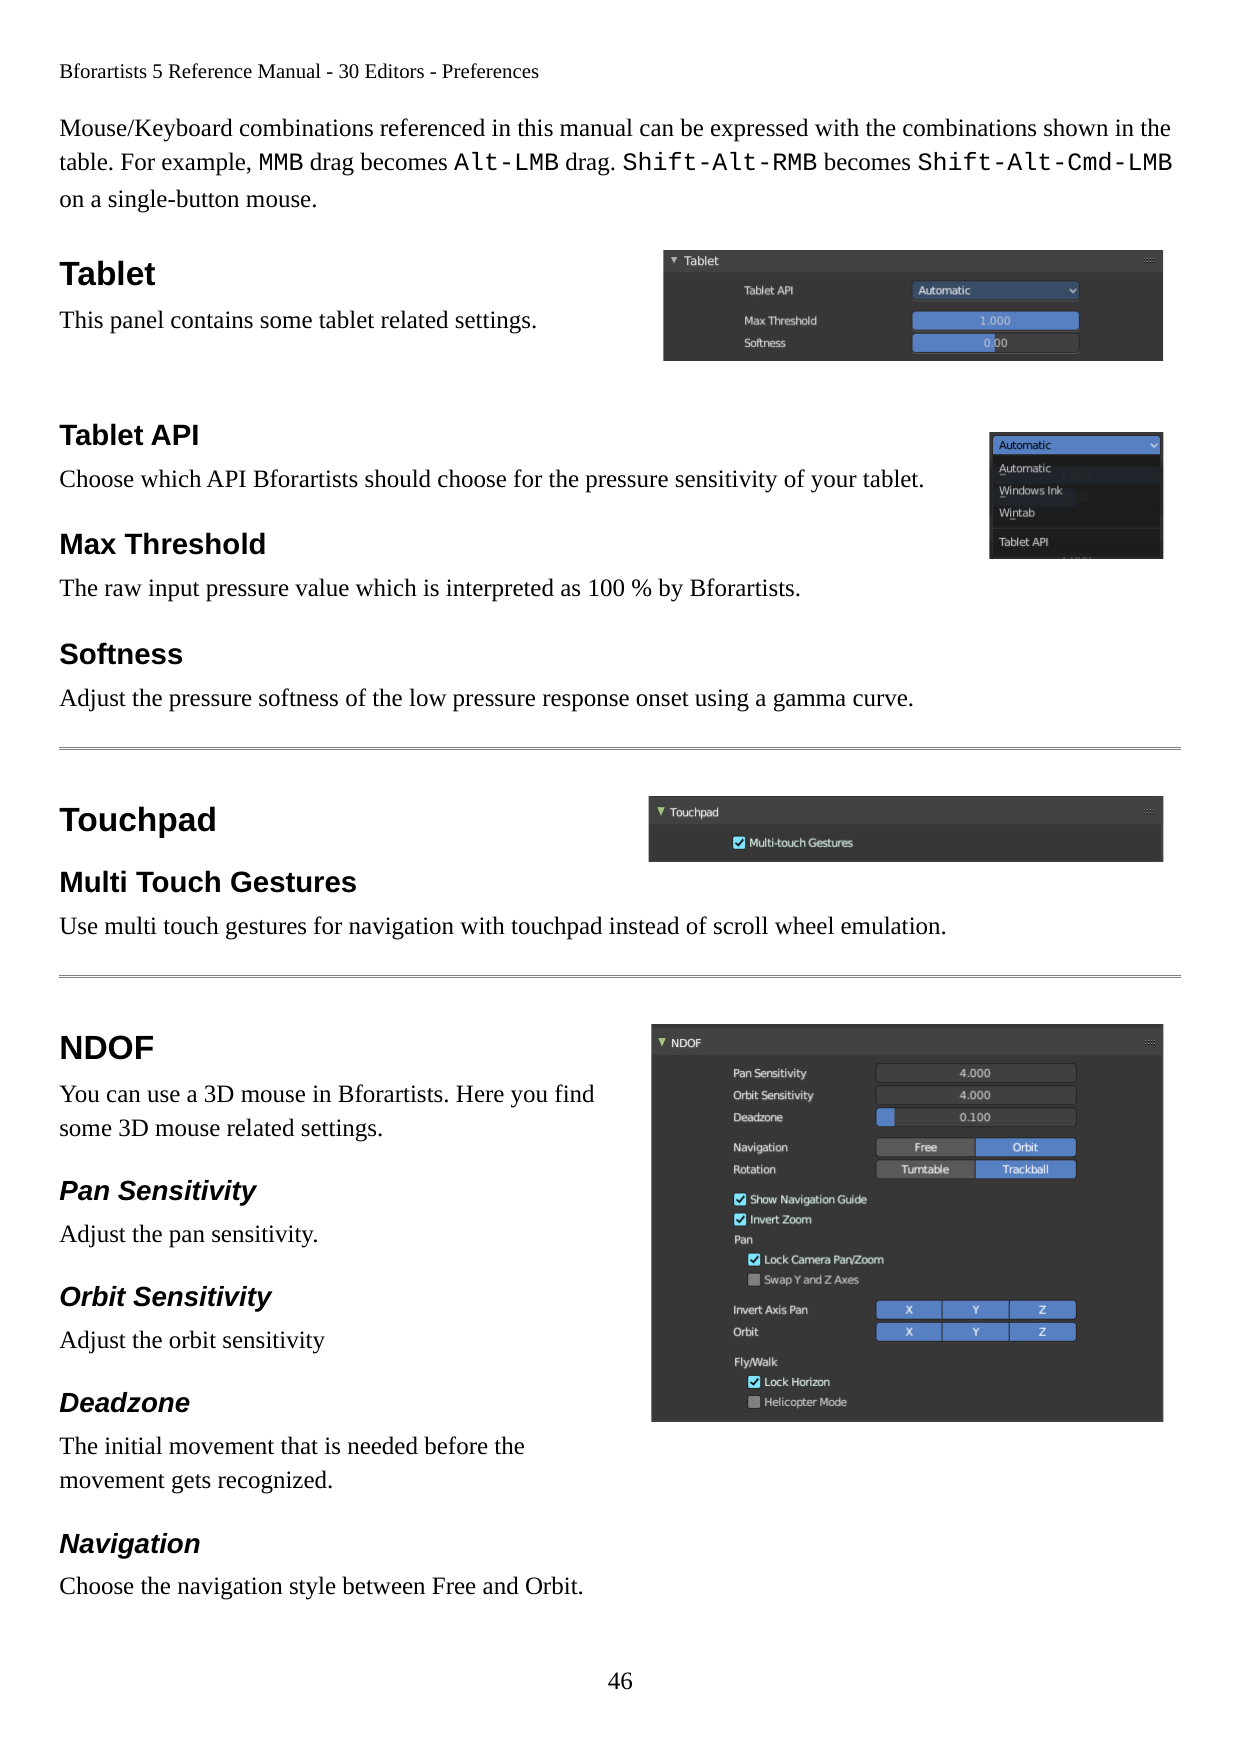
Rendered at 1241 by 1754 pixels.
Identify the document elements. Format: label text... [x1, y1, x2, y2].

subtitle Tablet API [59, 417, 1181, 451]
subtitle Multi Touch Gestures [59, 865, 1181, 899]
subtitle Navigation [59, 1527, 1181, 1559]
text Mouse/Keyboard combinations referenced in this manual can be expressed with the combinations shown in the table. For example, MMB drag becomes Alt-LMB drag. Shift-Alt-RMB becomes Shift-Alt-Cmd-LMB on a single-button mouse. [59, 113, 1181, 212]
subtitle Touchpad [59, 799, 648, 838]
picture [989, 432, 1164, 559]
subtitle [1164, 1387, 1181, 1418]
picture [648, 796, 1164, 862]
text Use multi touch gestures for navigation with touchpad instead of scroll wheel emulation. [59, 911, 1181, 940]
subtitle Tablet [59, 253, 663, 292]
subtitle Softness [59, 637, 1181, 671]
text Choose the navigation style between Free and Orbit. [59, 1571, 1181, 1600]
text The initial movement that is needed before the movement gets recognized. [59, 1431, 1181, 1494]
text Adjust the pan sensitivity. [59, 1219, 651, 1248]
text Adjust the pressure softness of the low pressure response onset using a gamma curve. [59, 683, 1181, 712]
subtitle [1164, 799, 1181, 838]
subtitle Orbit Sensitivity [59, 1281, 651, 1312]
picture [663, 250, 1164, 361]
text This panel contains some tablet related settings. [59, 305, 663, 333]
subtitle NDOF [59, 1027, 651, 1066]
subtitle [1164, 1027, 1181, 1066]
subtitle Deadzone [59, 1387, 651, 1418]
text The raw input pressure value which is interpreted as 100 % by Bforartists. [59, 573, 1181, 602]
subtitle Max Threshold [59, 527, 1181, 561]
subtitle Pan Sensitivity [59, 1175, 651, 1207]
text You can use a 3D mouse in Bforartists. Here you find some 3D mouse related settings. [59, 1079, 651, 1142]
text Adjust the orbit sensitivity [59, 1325, 651, 1354]
subtitle [1164, 1175, 1181, 1207]
picture [651, 1024, 1164, 1422]
subtitle [1164, 1281, 1181, 1312]
subtitle [1164, 253, 1181, 292]
text Choose which API Bforartists should choose for the pressure sensitivity of your tablet. [59, 464, 989, 492]
